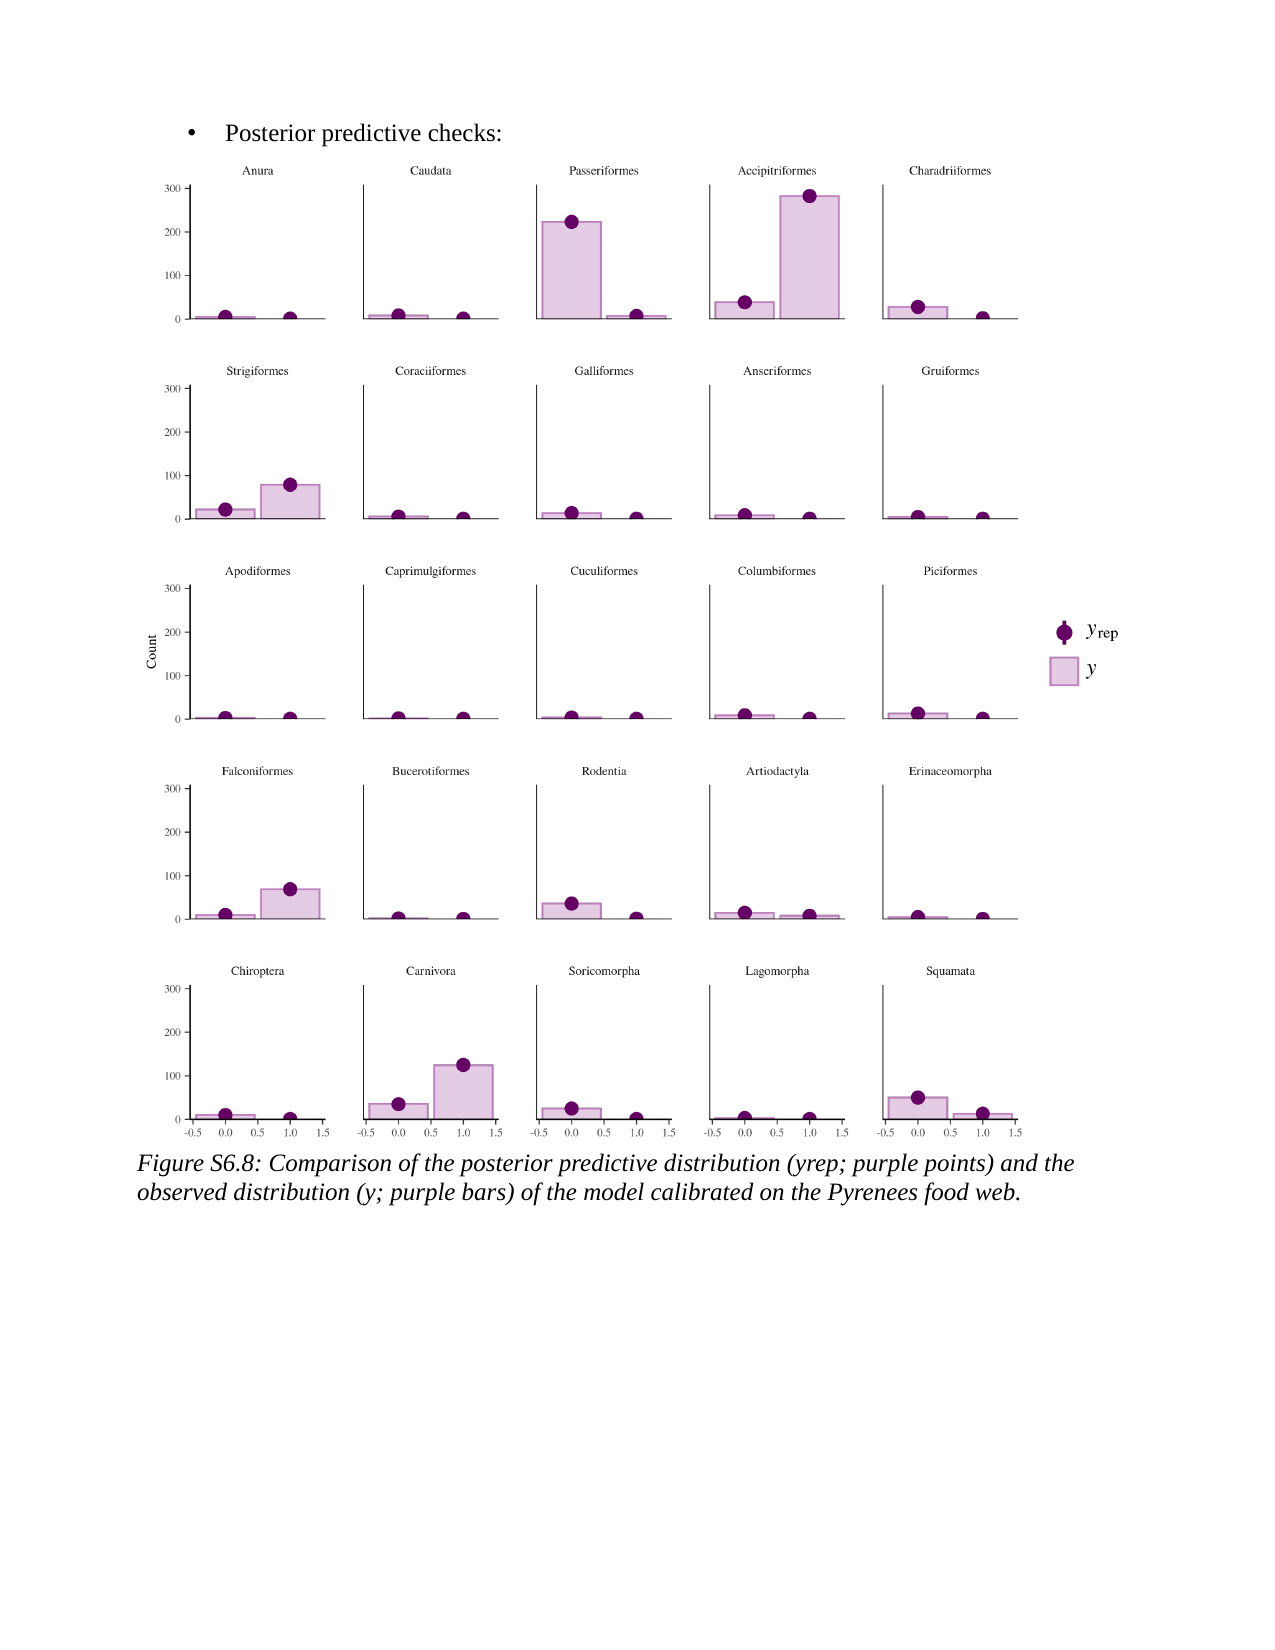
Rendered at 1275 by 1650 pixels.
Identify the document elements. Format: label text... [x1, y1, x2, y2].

picture [136, 146, 1139, 1149]
list Figure S6.8: Comparison of the posterior predictive distribution (yrep; purple points) and the observed distribution (y; purple bars) of the model calibrated on the Pyrenees food web. [137, 1149, 1138, 1206]
list Posterior predictive checks: [187, 118, 1125, 146]
